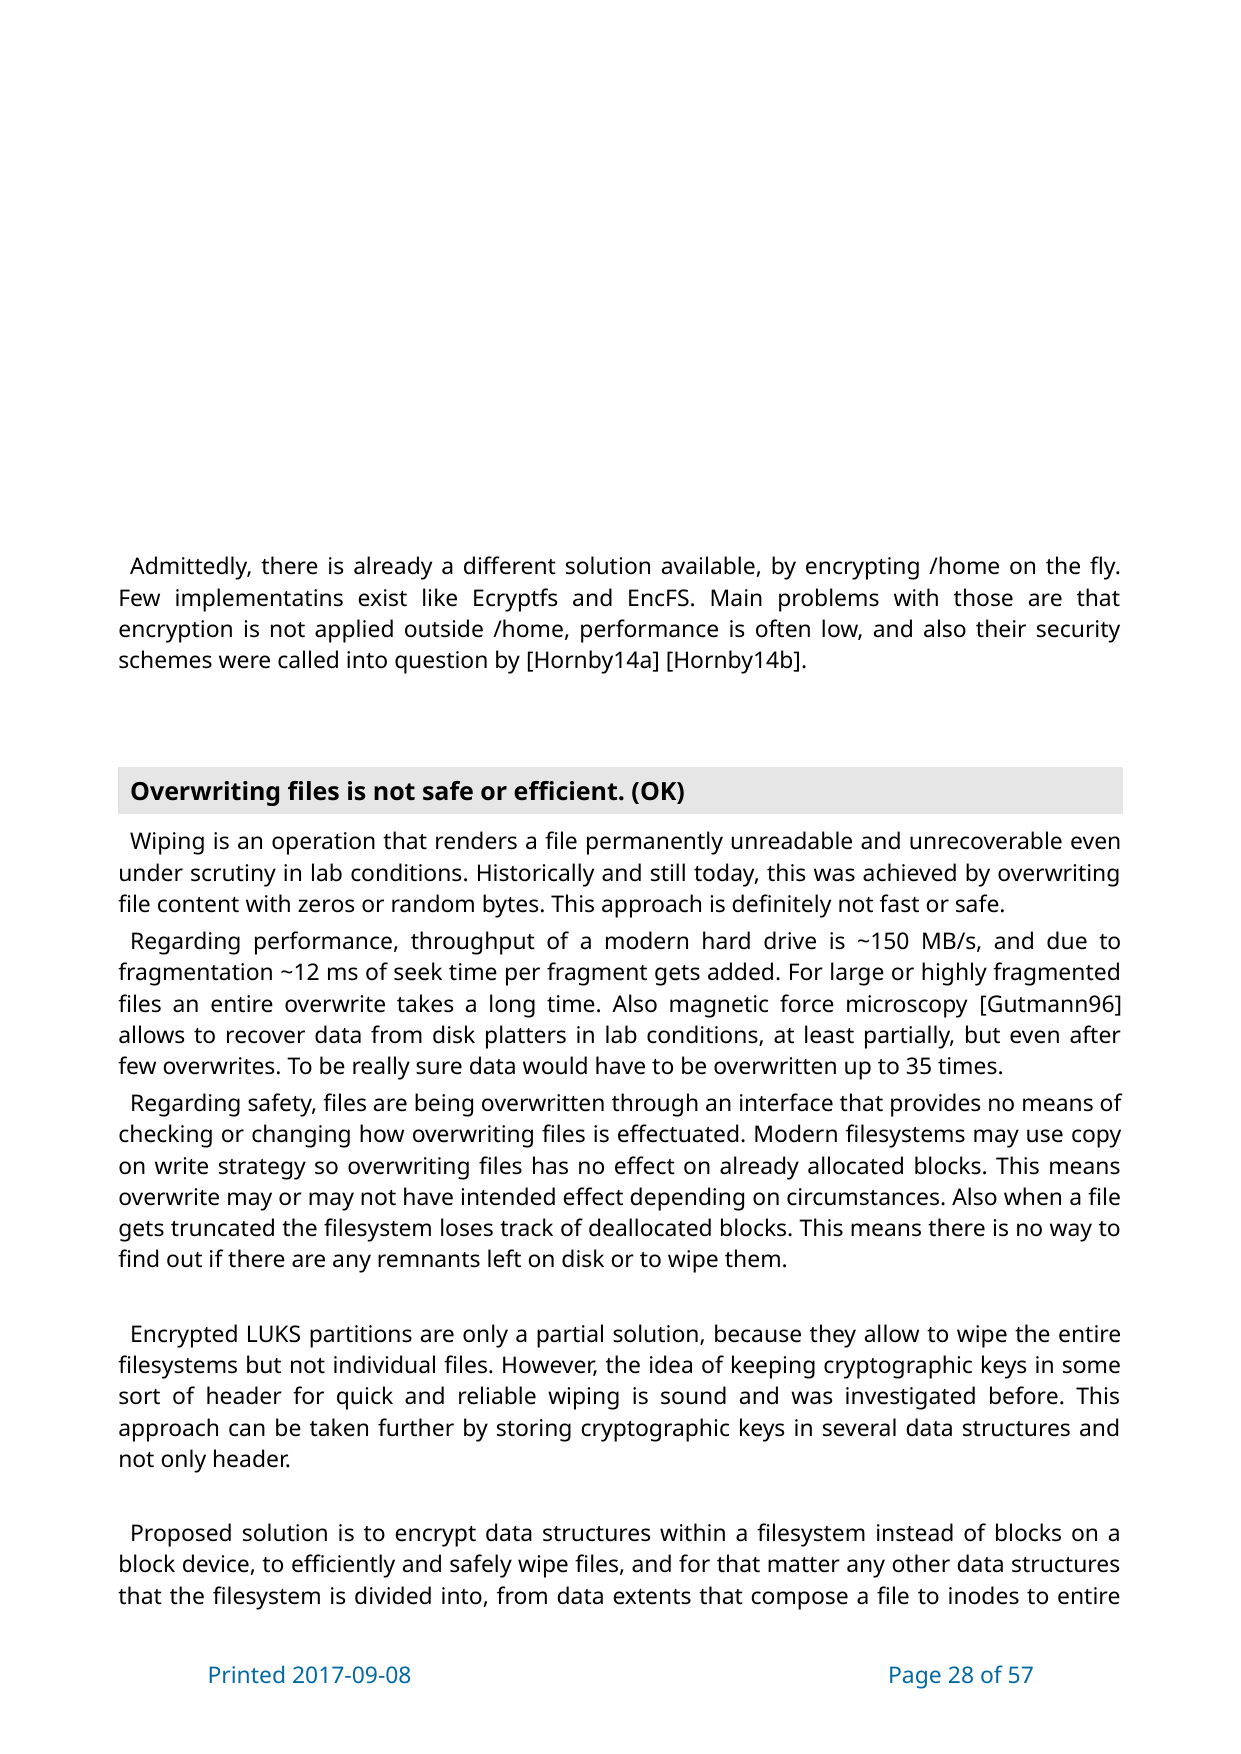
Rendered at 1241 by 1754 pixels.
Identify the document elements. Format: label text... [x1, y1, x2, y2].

text Regarding safety, files are being overwritten through an interface that provides no means of checking or changing how overwriting files is effectuated. Modern filesystems may use copy on write strategy so overwriting files has no effect on already allocated blocks. This means overwrite may or may not have intended effect depending on circumstances. Also when a file gets truncated the filesystem loses track of deallocated blocks. This means there is no way to find out if there are any remnants left on disk or to wipe them. [118, 1087, 1122, 1275]
text Regarding performance, throughput of a modern hard drive is ~150 MB/s, and due to fragmentation ~12 ms of seek time per fragment gets added. For large or highly fragmented files an entire overwrite takes a long time. Also magnetic force microscopy [Gutmann96] allows to recover data from disk platters in lab conditions, at least partially, but even after few overwrites. To be really sure data would have to be overwritten up to 35 times. [118, 925, 1122, 1081]
text Wiping is an operation that renders a file permanently unreadable and unrecoverable even under scrutiny in lab conditions. Historically and still today, this was achieved by overwriting file content with zeros or random bytes. This approach is definitely not fast or safe. [118, 825, 1122, 919]
text Encrypted LUKS partitions are only a partial solution, because they allow to wipe the entire filesystems but not individual files. However, the idea of keeping cryptographic keys in some sort of header for quick and reliable wiping is sound and was investigated before. This approach can be taken further by storing cryptographic keys in several data structures and not only header. [118, 1318, 1122, 1474]
text Admittedly, there is already a different solution available, by encrypting /home on the fly. Few implementatins exist like Ecryptfs and EncFS. Main problems with those are that encryption is not applied outside /home, performance is often low, and also their security schemes were called into question by [Hornby14a] [Hornby14b]. [118, 550, 1122, 675]
text Proposed solution is to encrypt data structures within a filesystem instead of blocks on a block device, to efficiently and safely wipe files, and for that matter any other data structures that the filesystem is divided into, from data extents that compose a file to inodes to entire [118, 1517, 1122, 1611]
subtitle Overwriting files is not safe or efficient. (OK) [119, 769, 1122, 813]
